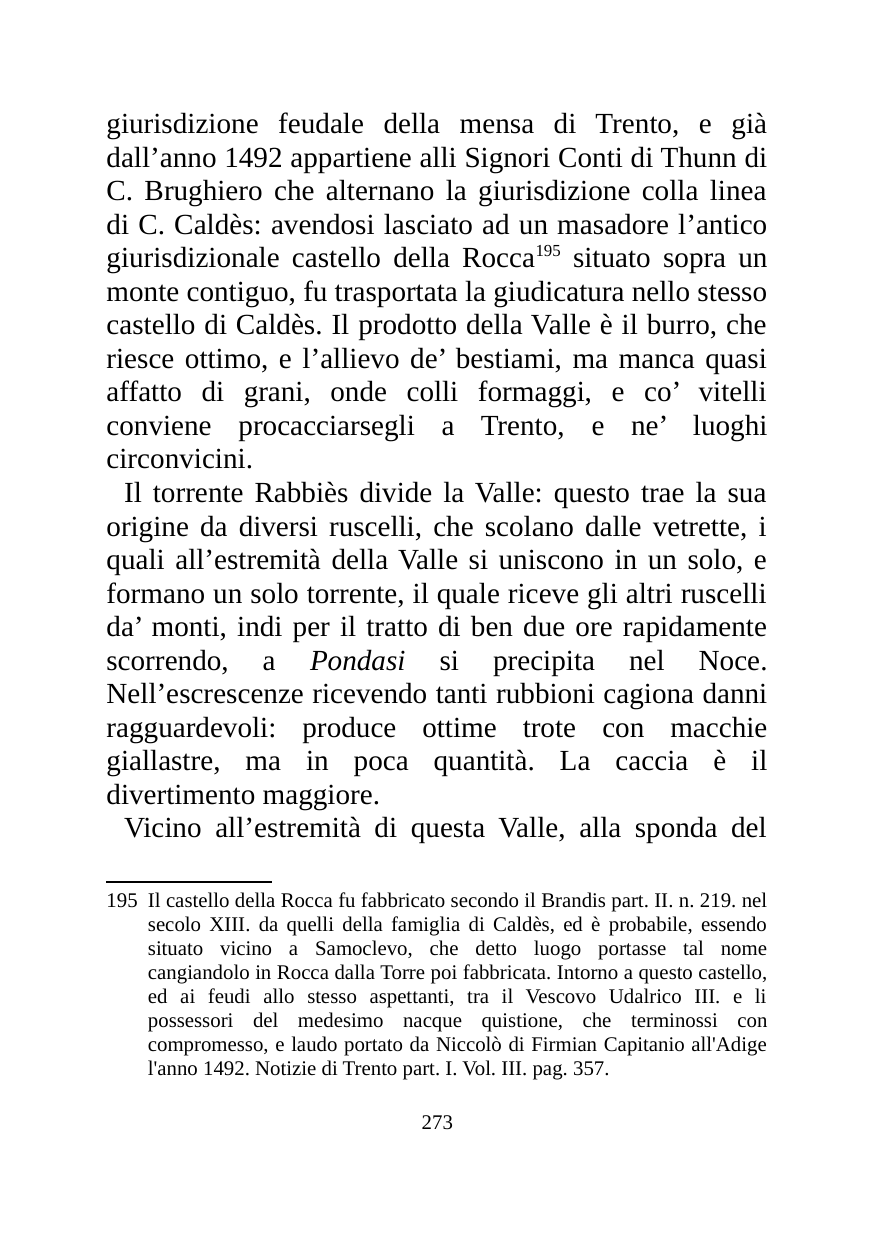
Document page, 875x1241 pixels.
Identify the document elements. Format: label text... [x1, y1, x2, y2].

text giurisdizione feudale della mensa di Trento, e già dall’anno 1492 appartiene alli Signori Conti di Thunn di C. Brughiero che alternano la giurisdizione colla linea di C. Caldès: avendosi lasciato ad un masadore l’antico giurisdizionale castello della Rocca situato sopra un monte contiguo, fu trasportata la giudicatura nello stesso castello di Caldès. Il prodotto della Valle è il burro, che riesce ottimo, e l’allievo de’ bestiami, ma manca quasi affatto di grani, onde colli formaggi, e co’ vitelli conviene procacciarsegli a Trento, e ne’ luoghi circonvicini. [106, 106, 768, 475]
text Il castello della Rocca fu fabbricato secondo il Brandis part. II. n. 219. nel secolo XIII. da quelli della famiglia di Caldès, ed è probabile, essendo situato vicino a Samoclevo, che detto luogo portasse tal nome cangiandolo in Rocca dalla Torre poi fabbricata. Intorno a questo castello, ed ai feudi allo stesso aspettanti, tra il Vescovo Udalrico III. e li possessori del medesimo nacque quistione, che terminossi con compromesso, e laudo portato da Niccolò di Firmian Capitanio all'Adige l'anno 1492. Notizie di Trento part. I. Vol. III. pag. 357. [106, 888, 768, 1080]
text Vicino all’estremità di questa Valle, alla sponda del [106, 811, 768, 844]
text Il torrente Rabbiès divide la Valle: questo trae la sua origine da diversi ruscelli, che scolano dalle vetrette, i quali all’estremità della Valle si uniscono in un solo, e formano un solo torrente, il quale riceve gli altri ruscelli da’ monti, indi per il tratto di ben due ore rapidamente scorrendo, a Pondasi si precipita nel Noce. Nell’escrescenze ricevendo tanti rubbioni cagiona danni ragguardevoli: produce ottime trote con macchie giallastre, ma in poca quantità. La caccia è il divertimento maggiore. [106, 475, 768, 811]
